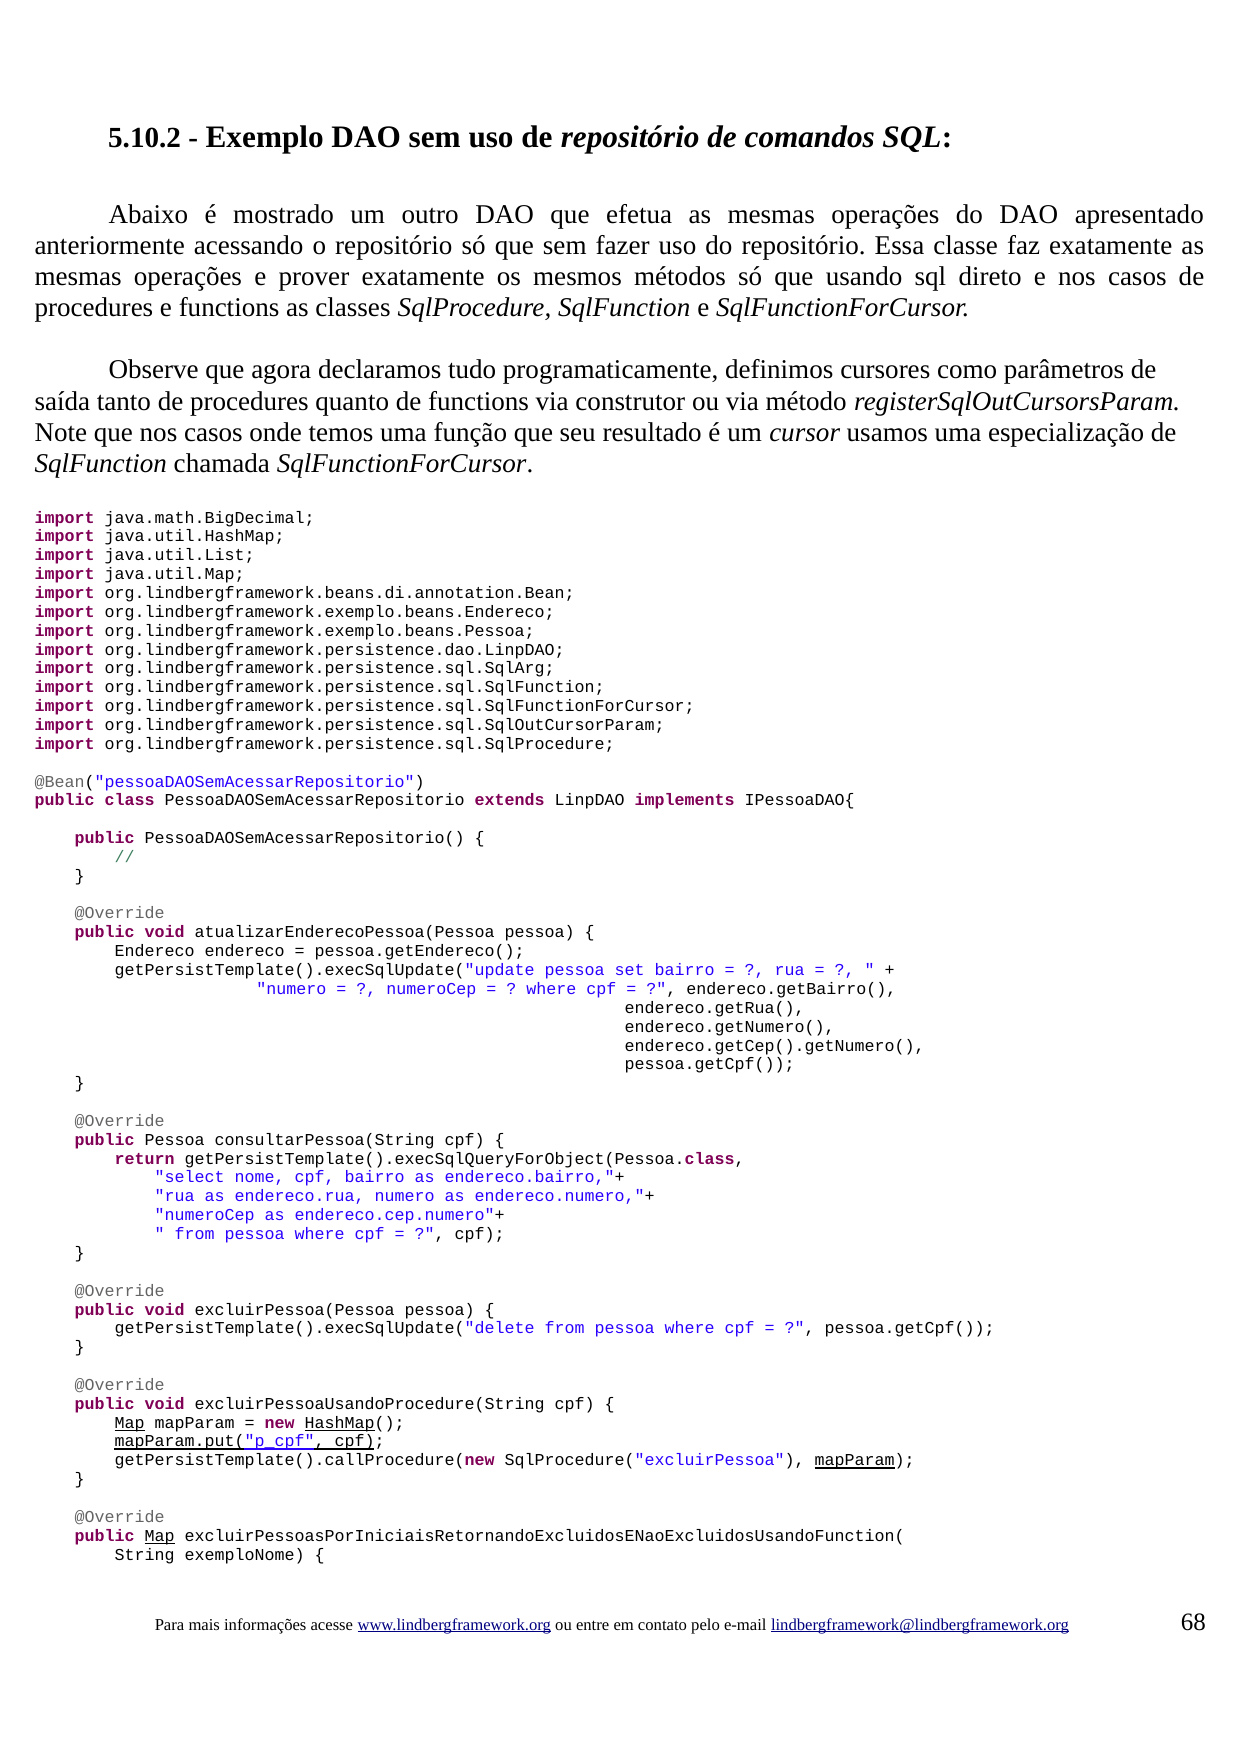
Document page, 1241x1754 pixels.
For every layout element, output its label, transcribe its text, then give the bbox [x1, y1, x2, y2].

text pessoa.getCpf()); [34, 1056, 1206, 1075]
text @Override [34, 1508, 1206, 1527]
text } [34, 1471, 1206, 1489]
text "numeroCep as endereco.cep.numero"+ [34, 1207, 1206, 1226]
text import org.lindbergframework.persistence.sql.SqlProcedure; [34, 735, 1206, 754]
text import org.lindbergframework.exemplo.beans.Endereco; [34, 603, 1206, 622]
text import org.lindbergframework.persistence.sql.SqlOutCursorParam; [34, 717, 1206, 735]
text endereco.getNumero(), [34, 1018, 1206, 1037]
text import org.lindbergframework.exemplo.beans.Pessoa; [34, 622, 1206, 641]
text public PessoaDAOSemAcessarRepositorio() { [34, 830, 1206, 848]
text import java.util.HashMap; [34, 528, 1206, 547]
text Endereco endereco = pessoa.getEndereco(); [34, 943, 1206, 962]
text public void atualizarEnderecoPessoa(Pessoa pessoa) { [34, 924, 1206, 943]
text import org.lindbergframework.persistence.dao.LinpDAO; [34, 641, 1206, 660]
text getPersistTemplate().execSqlUpdate("update pessoa set bairro = ?, rua = ?, " + [34, 962, 1206, 981]
text } [34, 1244, 1206, 1263]
text public Pessoa consultarPessoa(String cpf) { [34, 1131, 1206, 1150]
text import java.util.Map; [34, 566, 1206, 584]
text "numero = ?, numeroCep = ? where cpf = ?", endereco.getBairro(), [34, 981, 1206, 999]
text } [34, 1339, 1206, 1358]
text import java.math.BigDecimal; [34, 509, 1206, 528]
text " from pessoa where cpf = ?", cpf); [34, 1226, 1206, 1244]
text public void excluirPessoa(Pessoa pessoa) { [34, 1301, 1206, 1320]
text getPersistTemplate().execSqlUpdate("delete from pessoa where cpf = ?", pessoa.getCpf()); [34, 1320, 1206, 1339]
text public Map excluirPessoasPorIniciaisRetornandoExcluidosENaoExcluidosUsandoFunction( [34, 1527, 1206, 1546]
text Map mapParam = new HashMap(); [34, 1414, 1206, 1433]
text Observe que agora declaramos tudo programaticamente, definimos cursores como parâmetros de saída tanto de procedures quanto de functions via construtor ou via método registerSqlOutCursorsParam. Note que nos casos onde temos uma função que seu resultado é um cursor usamos uma especialização de SqlFunction chamada SqlFunctionForCursor. [34, 353, 1206, 478]
text import org.lindbergframework.beans.di.annotation.Bean; [34, 584, 1206, 603]
text } [34, 867, 1206, 886]
text endereco.getRua(), [34, 999, 1206, 1018]
text @Override [34, 905, 1206, 924]
text // [34, 848, 1206, 867]
subtitle 5.10.2 - Exemplo DAO sem uso de repositório de comandos SQL: [108, 118, 1206, 154]
text @Bean("pessoaDAOSemAcessarRepositorio") [34, 773, 1206, 792]
text import org.lindbergframework.persistence.sql.SqlArg; [34, 660, 1206, 679]
text public class PessoaDAOSemAcessarRepositorio extends LinpDAO implements IPessoaDAO{ [34, 792, 1206, 811]
text public void excluirPessoaUsandoProcedure(String cpf) { [34, 1395, 1206, 1414]
text import java.util.List; [34, 547, 1206, 566]
text String exemploNome) { [34, 1546, 1206, 1565]
text @Override [34, 1112, 1206, 1131]
text getPersistTemplate().callProcedure(new SqlProcedure("excluirPessoa"), mapParam); [34, 1452, 1206, 1471]
text "rua as endereco.rua, numero as endereco.numero,"+ [34, 1188, 1206, 1207]
text import org.lindbergframework.persistence.sql.SqlFunctionForCursor; [34, 698, 1206, 717]
text endereco.getCep().getNumero(), [34, 1037, 1206, 1056]
text Abaixo é mostrado um outro DAO que efetua as mesmas operações do DAO apresentado anteriormente acessando o repositório só que sem fazer uso do repositório. Essa classe faz exatamente as mesmas operações e prover exatamente os mesmos métodos só que usando sql direto e nos casos de procedures e functions as classes SqlProcedure, SqlFunction e SqlFunctionForCursor. [34, 198, 1206, 322]
text "select nome, cpf, bairro as endereco.bairro,"+ [34, 1169, 1206, 1188]
text @Override [34, 1376, 1206, 1395]
text return getPersistTemplate().execSqlQueryForObject(Pessoa.class, [34, 1150, 1206, 1169]
text @Override [34, 1282, 1206, 1301]
text } [34, 1075, 1206, 1094]
text mapParam.put("p_cpf", cpf); [34, 1433, 1206, 1452]
text import org.lindbergframework.persistence.sql.SqlFunction; [34, 679, 1206, 698]
